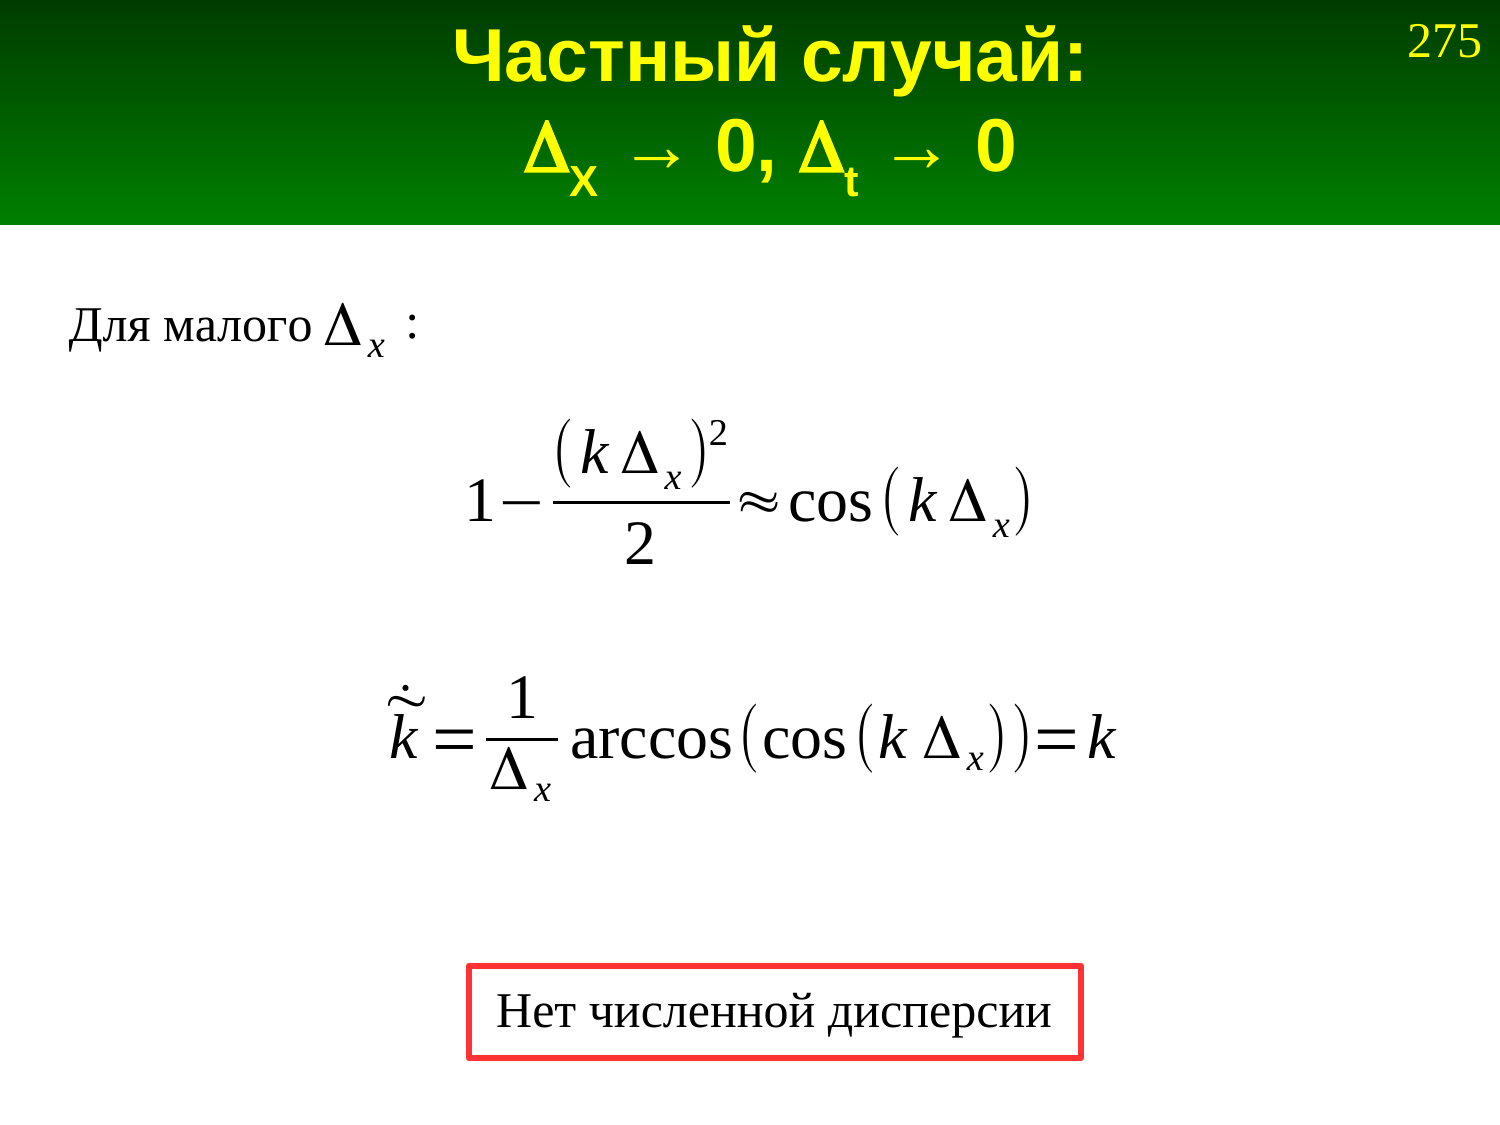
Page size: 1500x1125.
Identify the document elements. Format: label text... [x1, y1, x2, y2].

chart [448, 409, 1052, 579]
title Частный случай: DX → 0, Dt → 0 [100, 0, 1441, 213]
text_box Нет численной дисперсии [481, 970, 1068, 1045]
chart [307, 297, 404, 367]
chart [365, 662, 1135, 812]
text_box : [390, 281, 435, 357]
text_box Для малого [53, 284, 328, 359]
